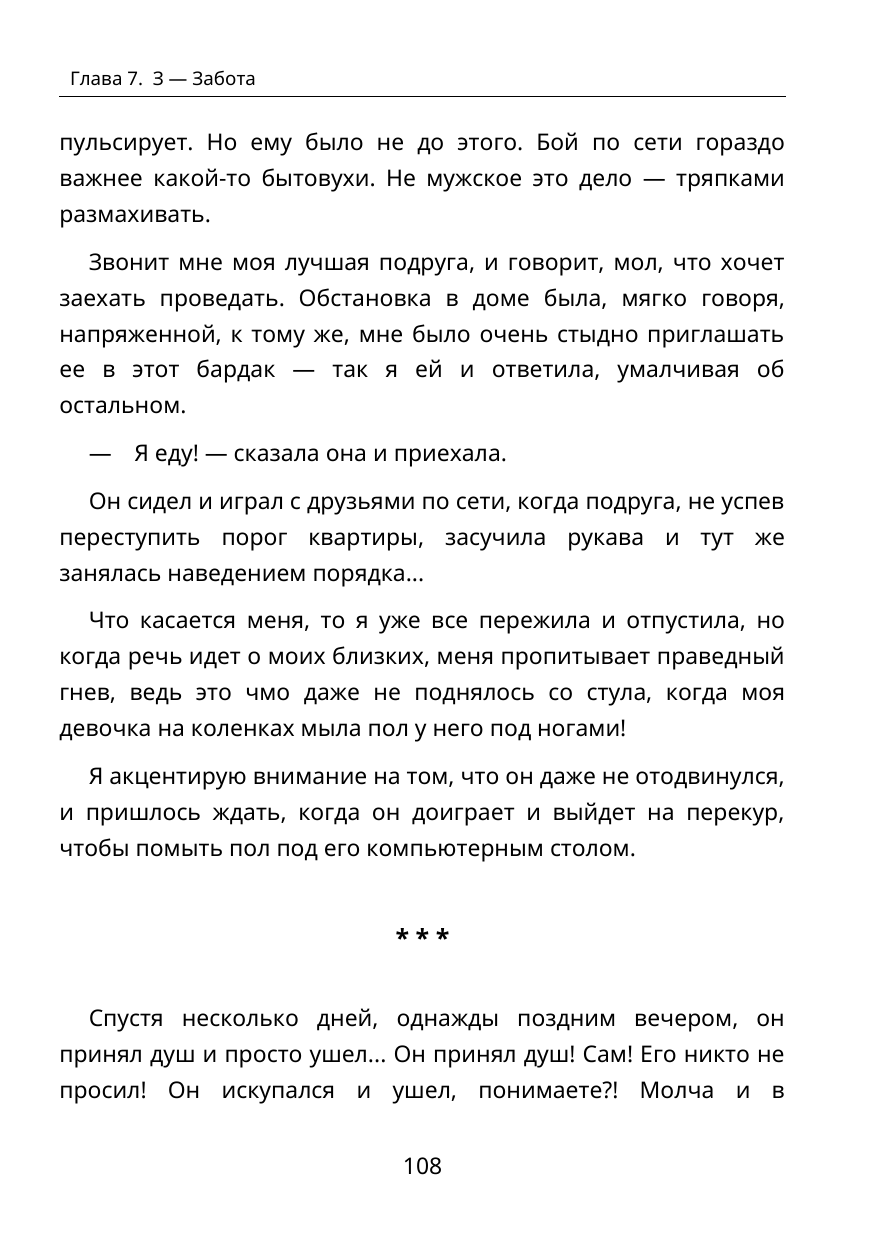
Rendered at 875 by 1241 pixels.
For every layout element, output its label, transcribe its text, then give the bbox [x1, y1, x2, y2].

text Спустя несколько дней, однажды поздним вечером, он принял душ и просто ушел... Он принял душ! Сам! Его никто не просил! Он искупался и ушел, понимаете?! Молча и в [59, 1002, 786, 1105]
text Я акцентирую внимание на том, что он даже не отодвинулся, и пришлось ждать, когда он доиграет и выйдет на перекур, чтобы помыть пол под его компьютерным столом. [59, 760, 786, 863]
text пульсирует. Но ему было не до этого. Бой по сети гораздо важнее какой-то бытовухи. Не мужское это дело — тряпками размахивать. [59, 126, 786, 229]
text Что касается меня, то я уже все пережила и отпустила, но когда речь идет о моих близких, меня пропитывает праведный гнев, ведь это чмо даже не поднялось со стула, когда моя девочка на коленках мыла пол у него под ногами! [59, 604, 786, 743]
text Он сидел и играл с друзьями по сети, когда подруга, не успев переступить порог квартиры, засучила рукава и тут же занялась наведением порядка... [59, 485, 786, 588]
subtitle * * * [59, 921, 786, 955]
list Я еду! — сказала она и приехала. [59, 437, 786, 468]
text Звонит мне моя лучшая подруга, и говорит, мол, что хочет заехать проведать. Обстановка в доме была, мягко говоря, напряженной, к тому же, мне было очень стыдно приглашать ее в этот бардак — так я ей и ответила, умалчивая об остальном. [59, 246, 786, 421]
